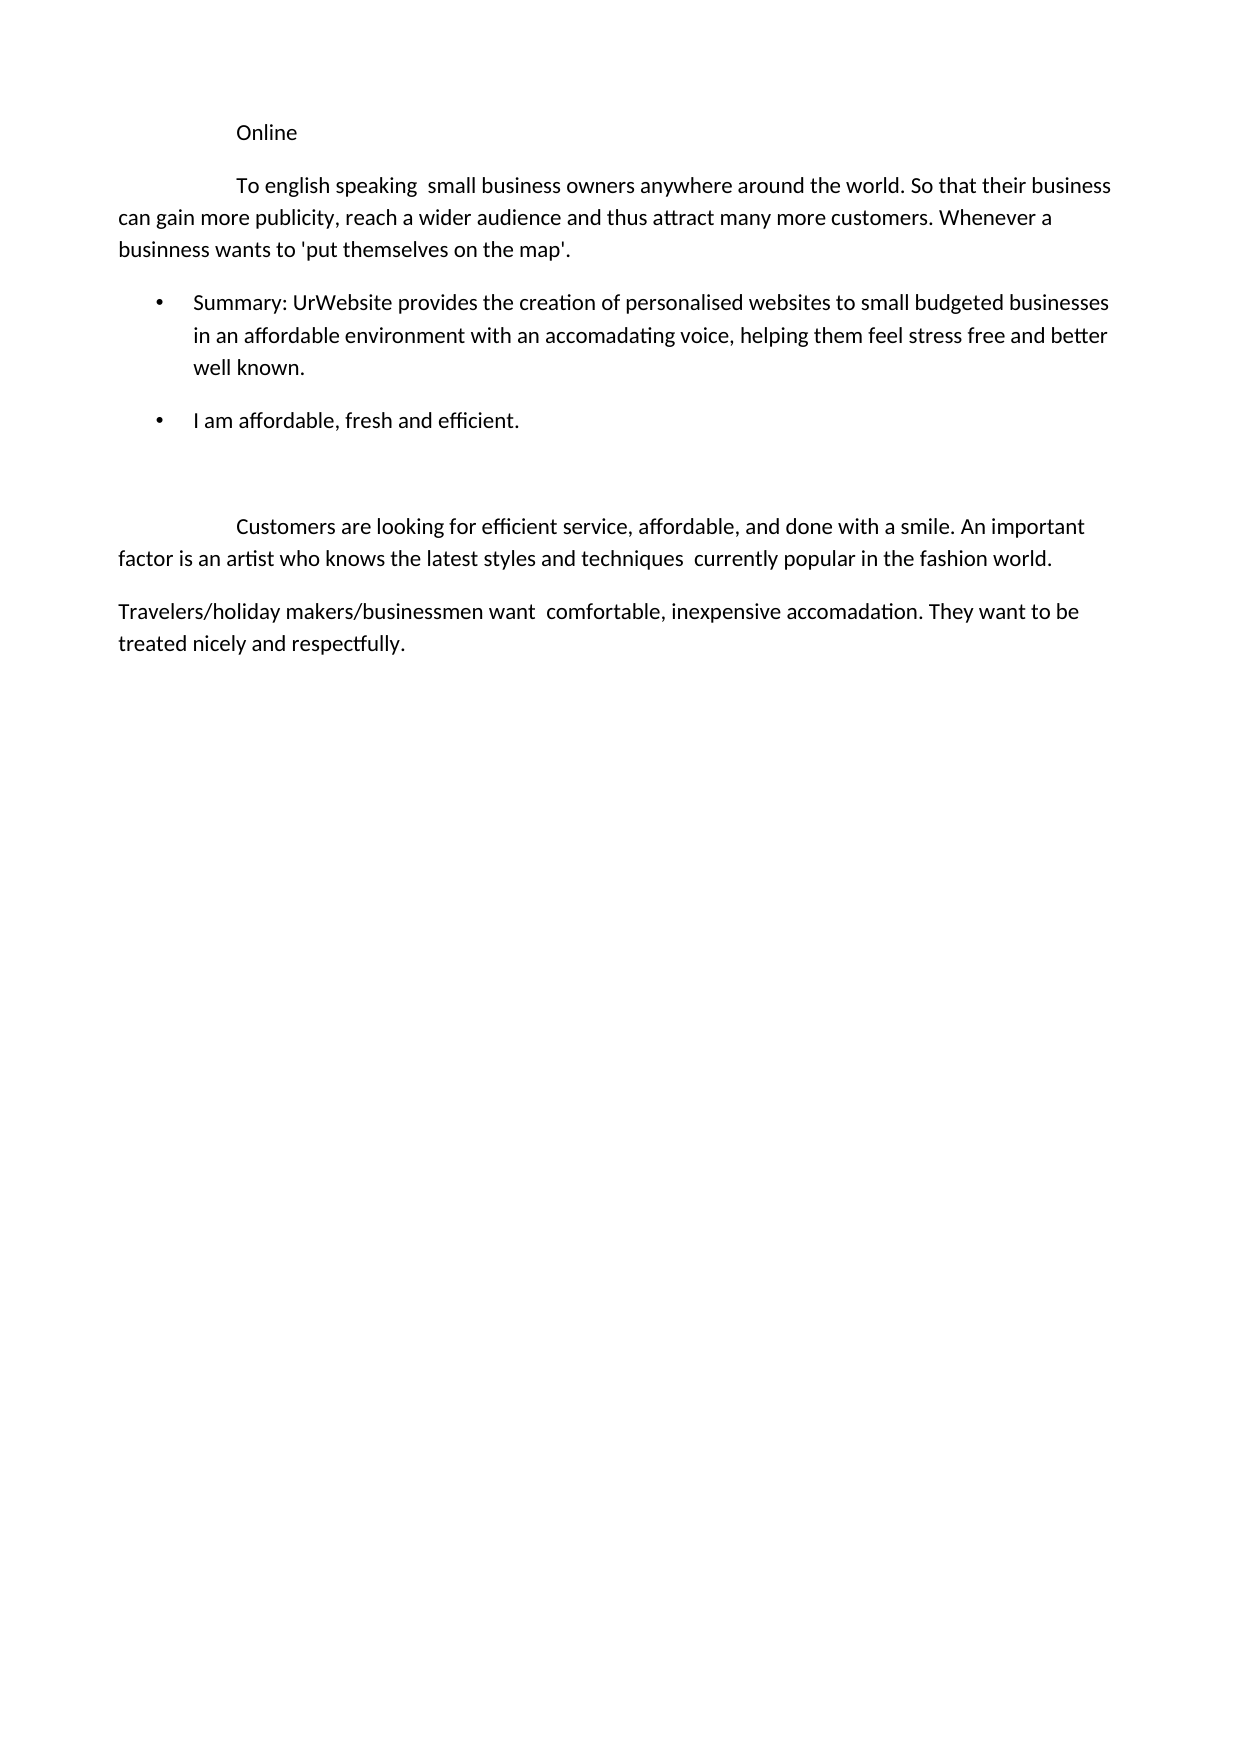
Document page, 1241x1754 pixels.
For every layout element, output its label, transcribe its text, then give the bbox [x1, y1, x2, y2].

text Travelers/holiday makers/businessmen want comfortable, inexpensive accomadation. They want to be treated nicely and respectfully. [118, 597, 1122, 657]
text Customers are looking for efficient service, affordable, and done with a smile. An important factor is an artist who knows the latest styles and techniques currently popular in the fashion world. [118, 512, 1122, 572]
list Summary: UrWebsite provides the creation of personalised websites to small budgeted businesses in an affordable environment with an accomadating voice, helping them feel stress free and better well known. [156, 288, 1122, 381]
text Online [118, 118, 1122, 146]
list I am affordable, fresh and efficient. [156, 406, 1122, 434]
text To english speaking small business owners anywhere around the world. So that their business can gain more publicity, reach a wider audience and thus attract many more customers. Whenever a businness wants to 'put themselves on the map'. [118, 171, 1122, 263]
